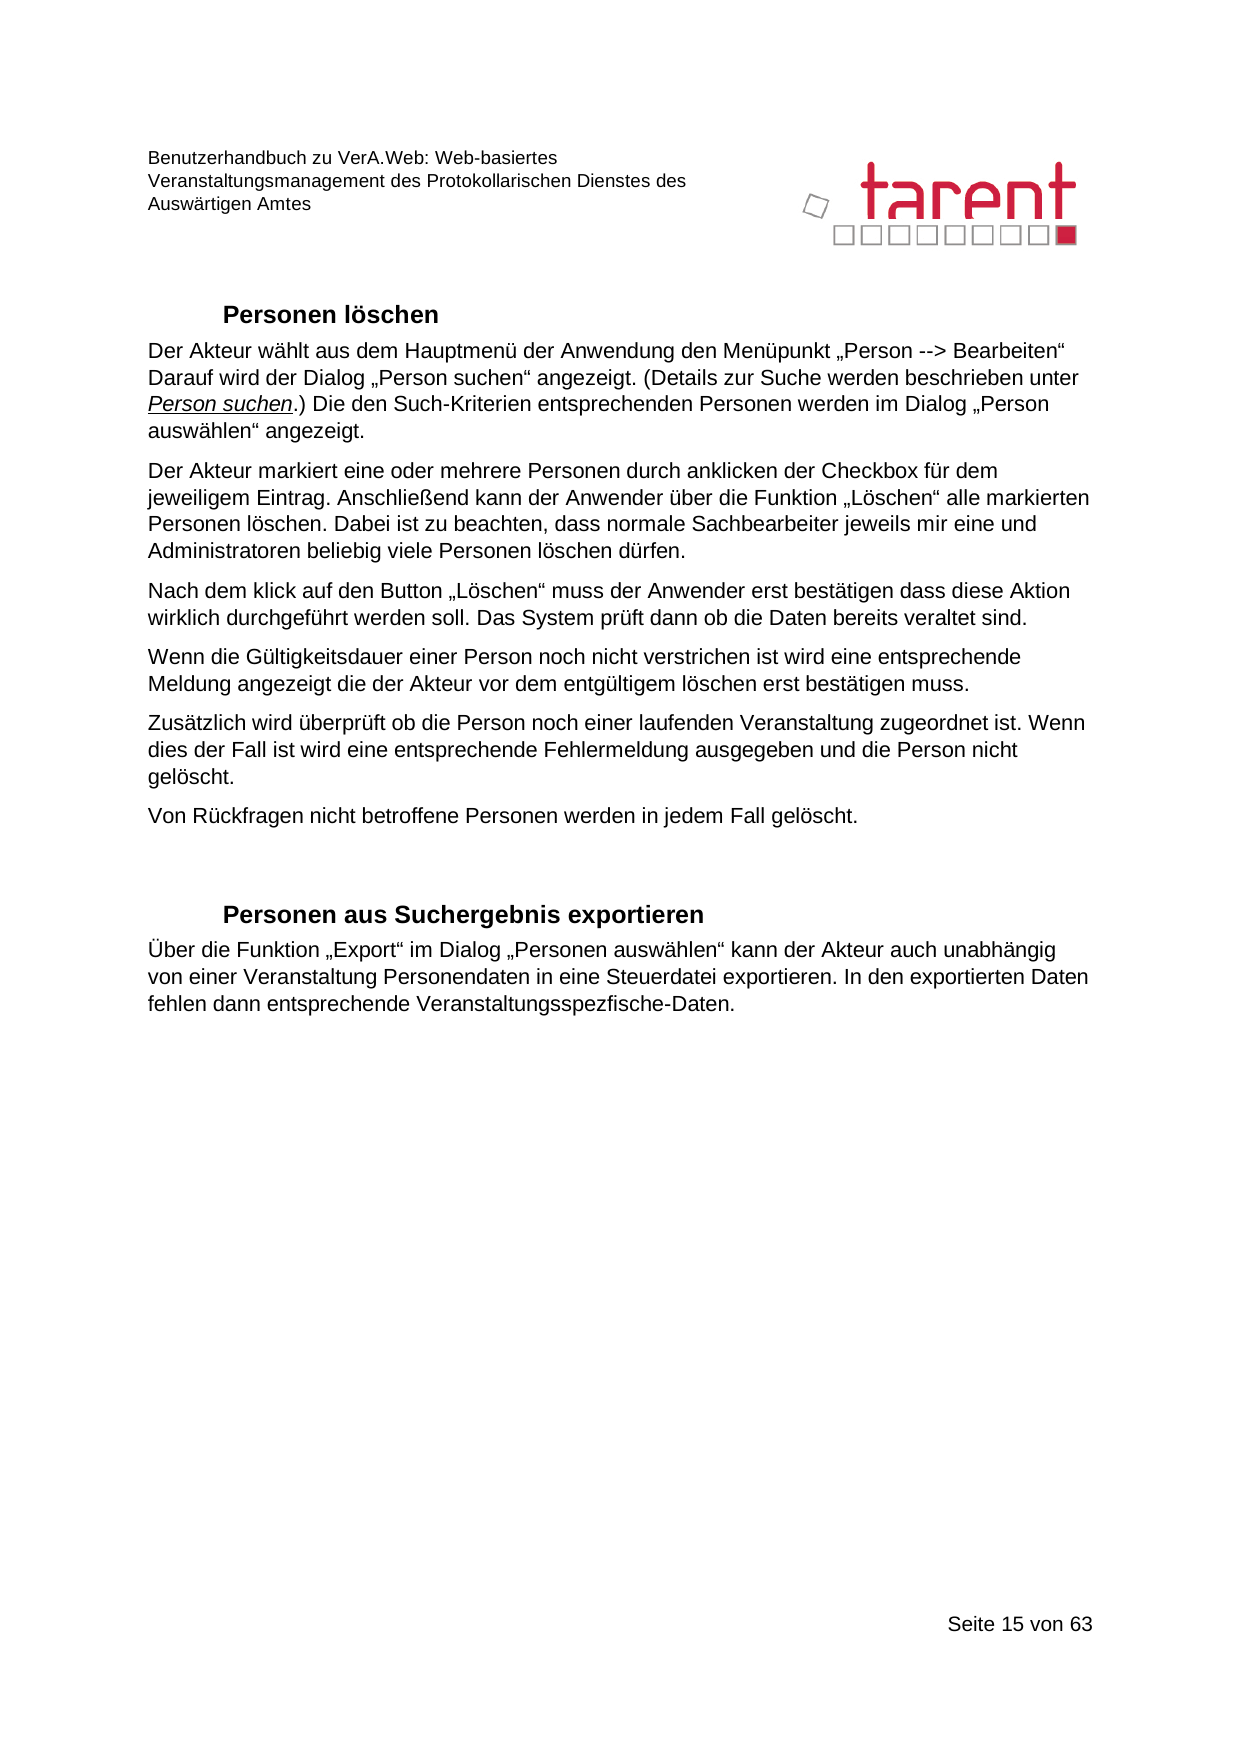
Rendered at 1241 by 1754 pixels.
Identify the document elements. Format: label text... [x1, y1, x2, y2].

picture [790, 151, 1091, 255]
text Der Akteur markiert eine oder mehrere Personen durch anklicken der Checkbox für dem jeweiligem Eintrag. Anschließend kann der Anwender über die Funktion „Löschen“ alle markierten Personen löschen. Dabei ist zu beachten, dass normale Sachbearbeiter jeweils mir eine und Administratoren beliebig viele Personen löschen dürfen. [148, 458, 1092, 563]
text Der Akteur wählt aus dem Hauptmenü der Anwendung den Menüpunkt „Person --> Bearbeiten“ Darauf wird der Dialog „Person suchen“ angezeigt. (Details zur Suche werden beschrieben unter Person suchen.) Die den Such-Kriterien entsprechenden Personen werden im Dialog „Person auswählen“ angezeigt. [148, 338, 1092, 443]
text Wenn die Gültigkeitsdauer einer Person noch nicht verstrichen ist wird eine entsprechende Meldung angezeigt die der Akteur vor dem entgültigem löschen erst bestätigen muss. [148, 644, 1092, 696]
text Über die Funktion „Export“ im Dialog „Personen auswählen“ kann der Akteur auch unabhängig von einer Veranstaltung Personendaten in eine Steuerdatei exportieren. In den exportierten Daten fehlen dann entsprechende Veranstaltungsspezfische-Daten. [148, 937, 1092, 1015]
subtitle Personen löschen [148, 301, 1092, 329]
text Nach dem klick auf den Button „Löschen“ muss der Anwender erst bestätigen dass diese Aktion wirklich durchgeführt werden soll. Das System prüft dann ob die Daten bereits veraltet sind. [148, 578, 1092, 629]
text Von Rückfragen nicht betroffene Personen werden in jedem Fall gelöscht. [148, 804, 1092, 828]
text Zusätzlich wird überprüft ob die Person noch einer laufenden Veranstaltung zugeordnet ist. Wenn dies der Fall ist wird eine entsprechende Fehlermeldung ausgegeben und die Person nicht gelöscht. [148, 711, 1092, 789]
subtitle Personen aus Suchergebnis exportieren [148, 901, 1092, 928]
